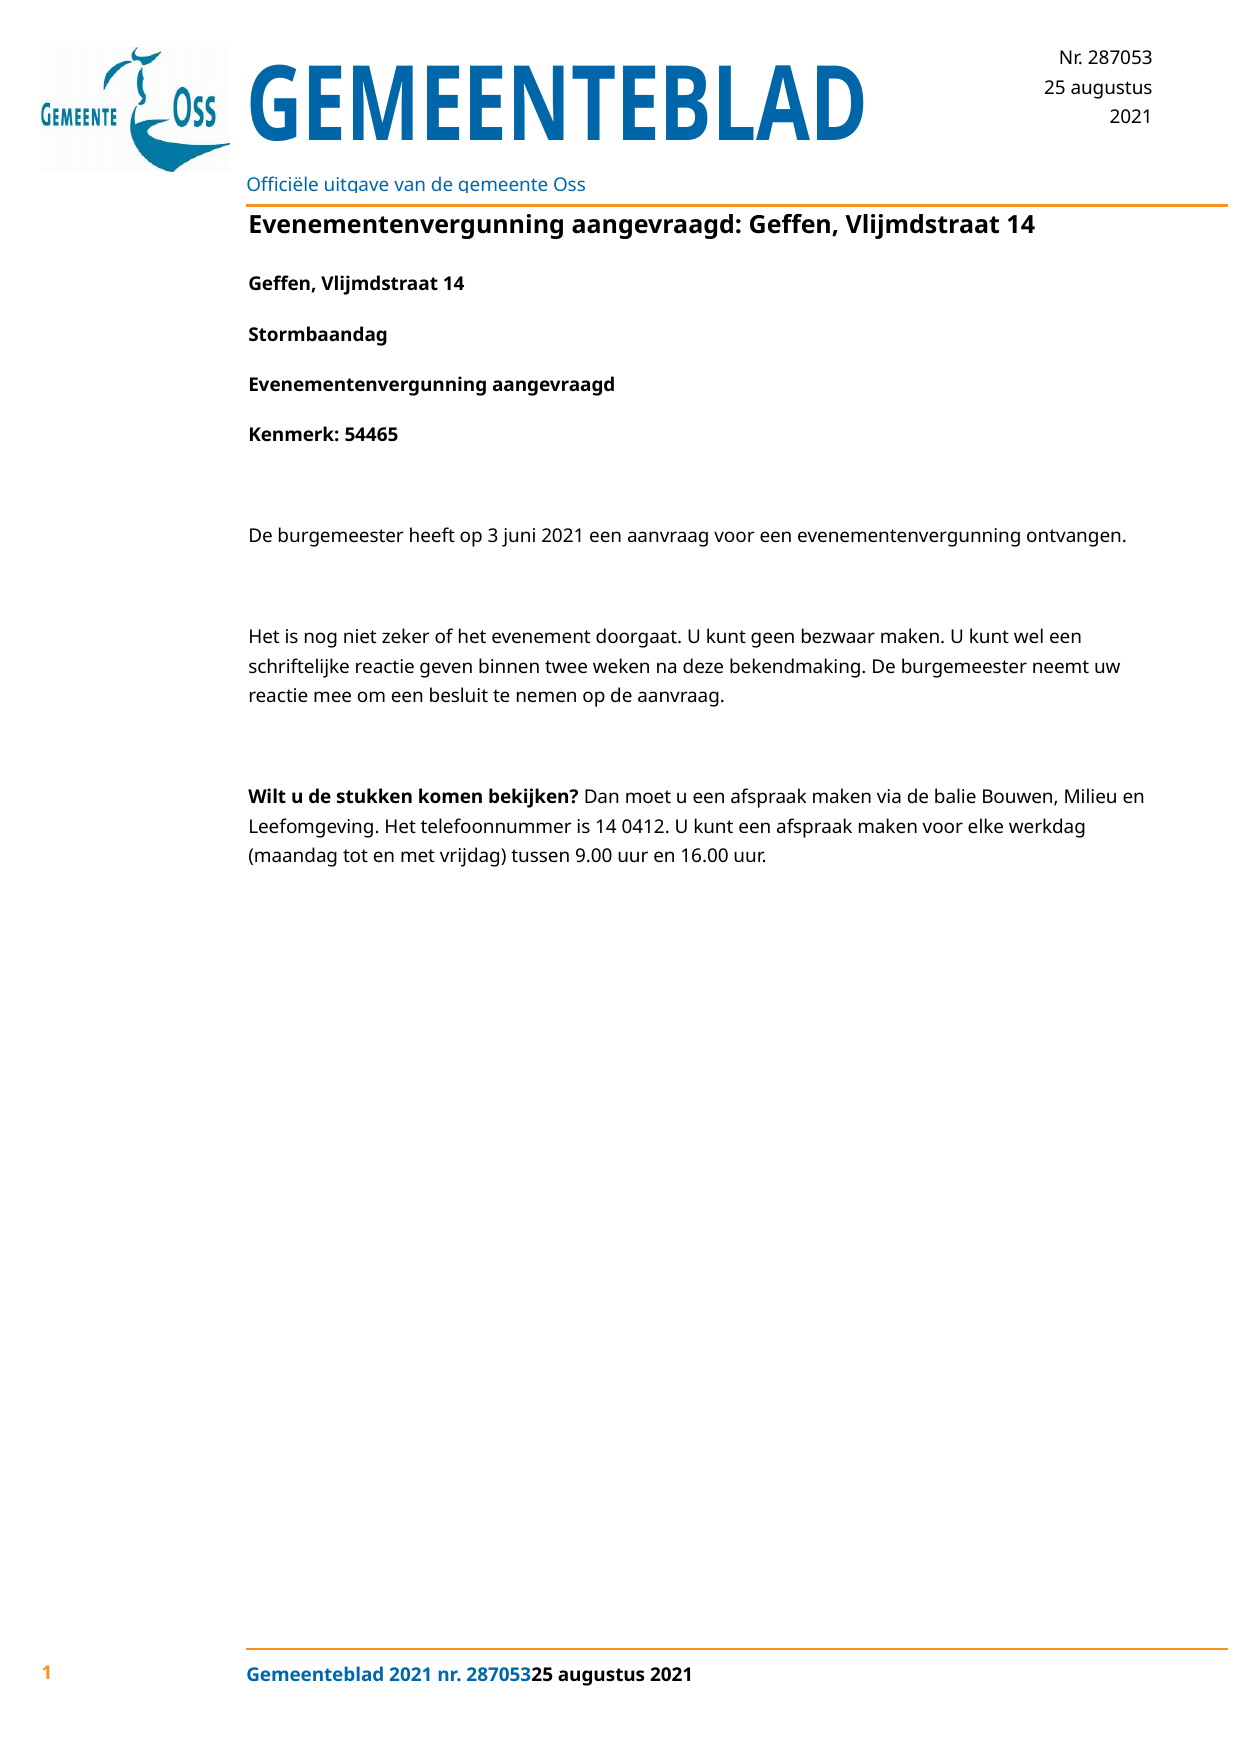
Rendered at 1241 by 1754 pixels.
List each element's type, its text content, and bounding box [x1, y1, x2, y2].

text Stormbaandag [248, 321, 1152, 346]
text De burgemeester heeft op 3 juni 2021 een aanvraag voor een evenementenvergunning ontvangen. [248, 522, 1152, 548]
picture [41, 47, 231, 172]
text Evenementenvergunning aangevraagd: Geffen, Vlijmdstraat 14 [248, 207, 1152, 241]
text Wilt u de stukken komen bekijken? Dan moet u een afspraak maken via de balie Bouwen, Milieu en Leefomgeving. Het telefoonnummer is 14 0412. U kunt een afspraak maken voor elke werkdag (maandag tot en met vrijdag) tussen 9.00 uur en 16.00 uur. [248, 783, 1152, 868]
text Evenementenvergunning aangevraagd [248, 371, 1152, 397]
text Het is nog niet zeker of het evenement doorgaat. U kunt geen bezwaar maken. U kunt wel een schriftelijke reactie geven binnen twee weken na deze bekendmaking. De burgemeester neemt uw reactie mee om een besluit te nemen op de aanvraag. [248, 623, 1152, 708]
text Geffen, Vlijmdstraat 14 [248, 270, 1152, 296]
text Kenmerk: 54465 [248, 422, 1152, 447]
